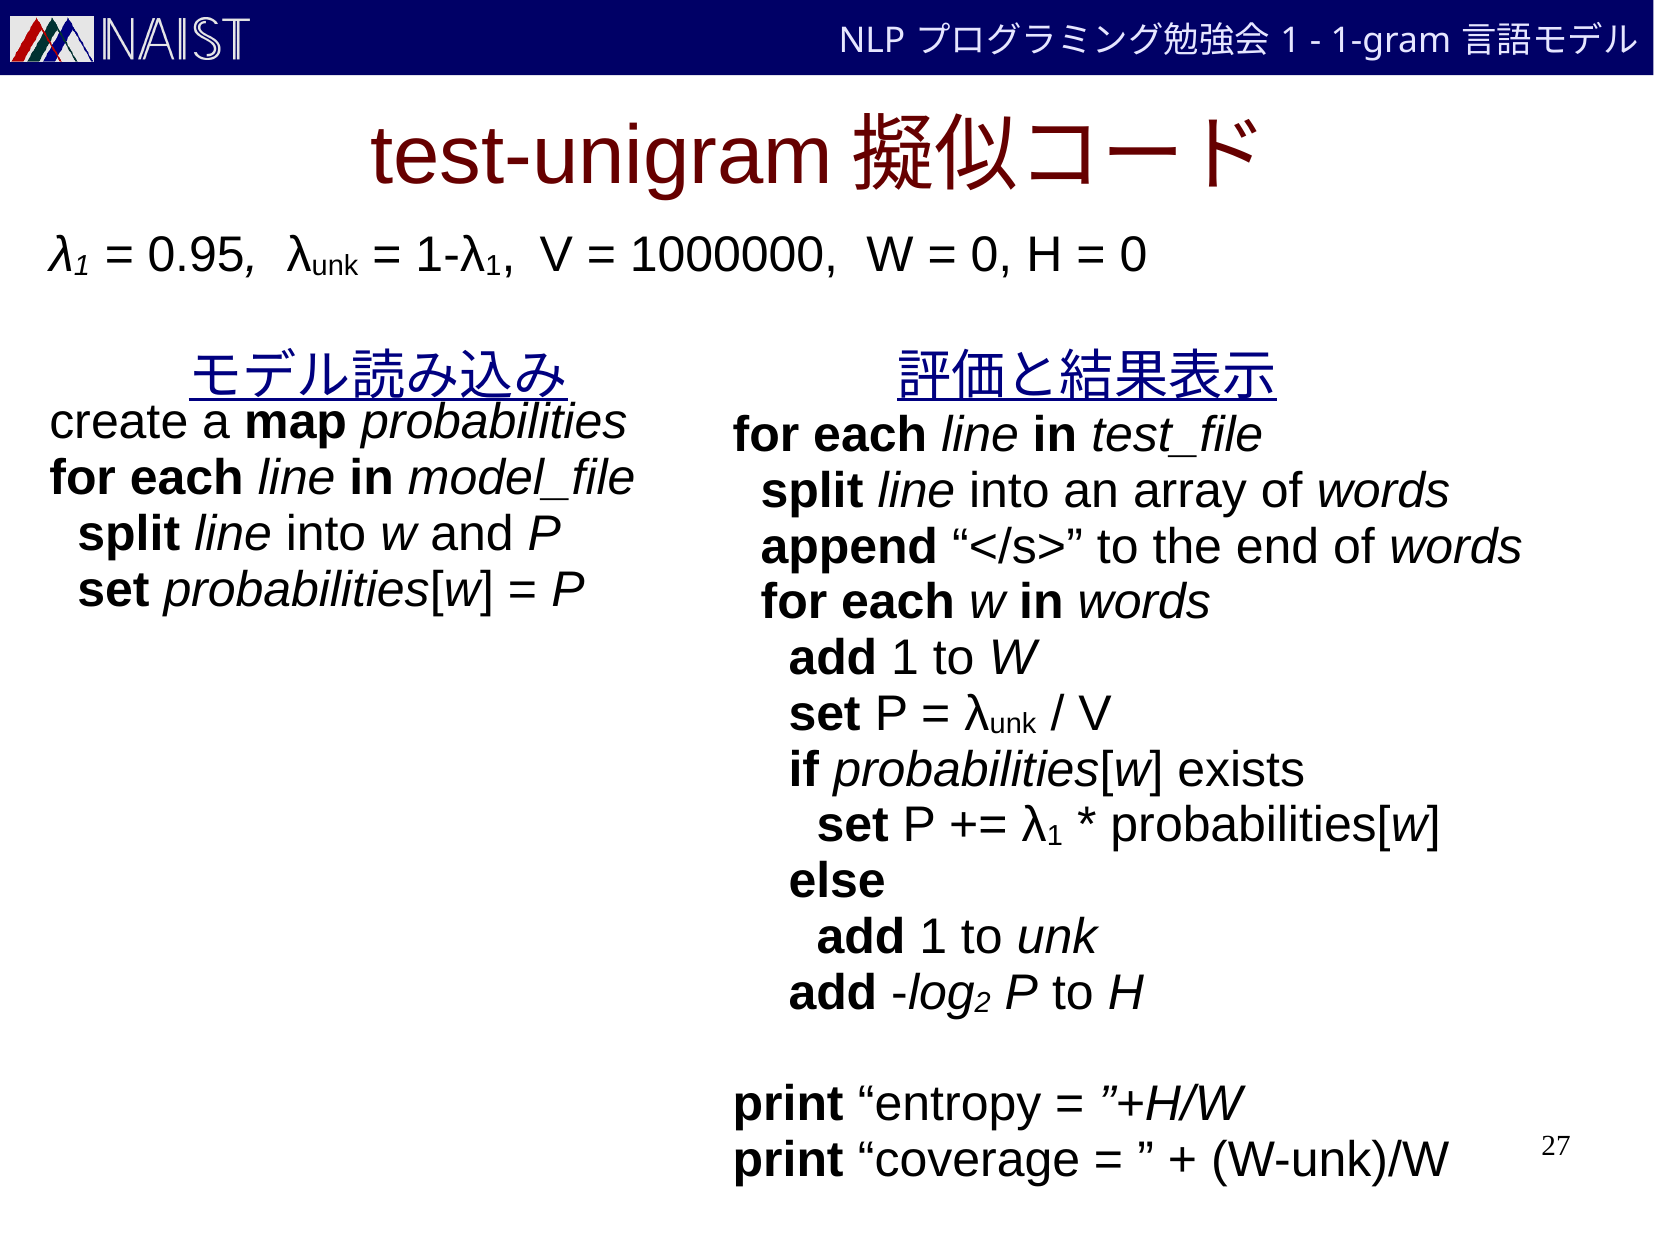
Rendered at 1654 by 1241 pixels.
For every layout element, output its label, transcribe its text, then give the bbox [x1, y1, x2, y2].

text_box 評価と結果表示 [882, 337, 1292, 415]
text_box モデル読み込み [173, 337, 584, 415]
title test-unigram擬似コード [75, 51, 1564, 243]
picture [102, 17, 251, 51]
picture [10, 16, 94, 62]
text_box λ1 = 0.95, λunk = 1-λ1, V = 1000000, W = 0, H = 0 create a map probabilities for each line in model_file split line into w and P set probabilities[w] = P [34, 219, 1163, 753]
text_box for each line in test_file split line into an array of words append “</s>” to the end of words for each w in words add 1 to W set P = λunk / V if probabilities[w] exists set P += λ1 * probabilities[w] else add 1 to unk add -log2 P to H print “entropy = ”+H/W print “coverage = ” + (W-unk)/W [717, 231, 1538, 1241]
